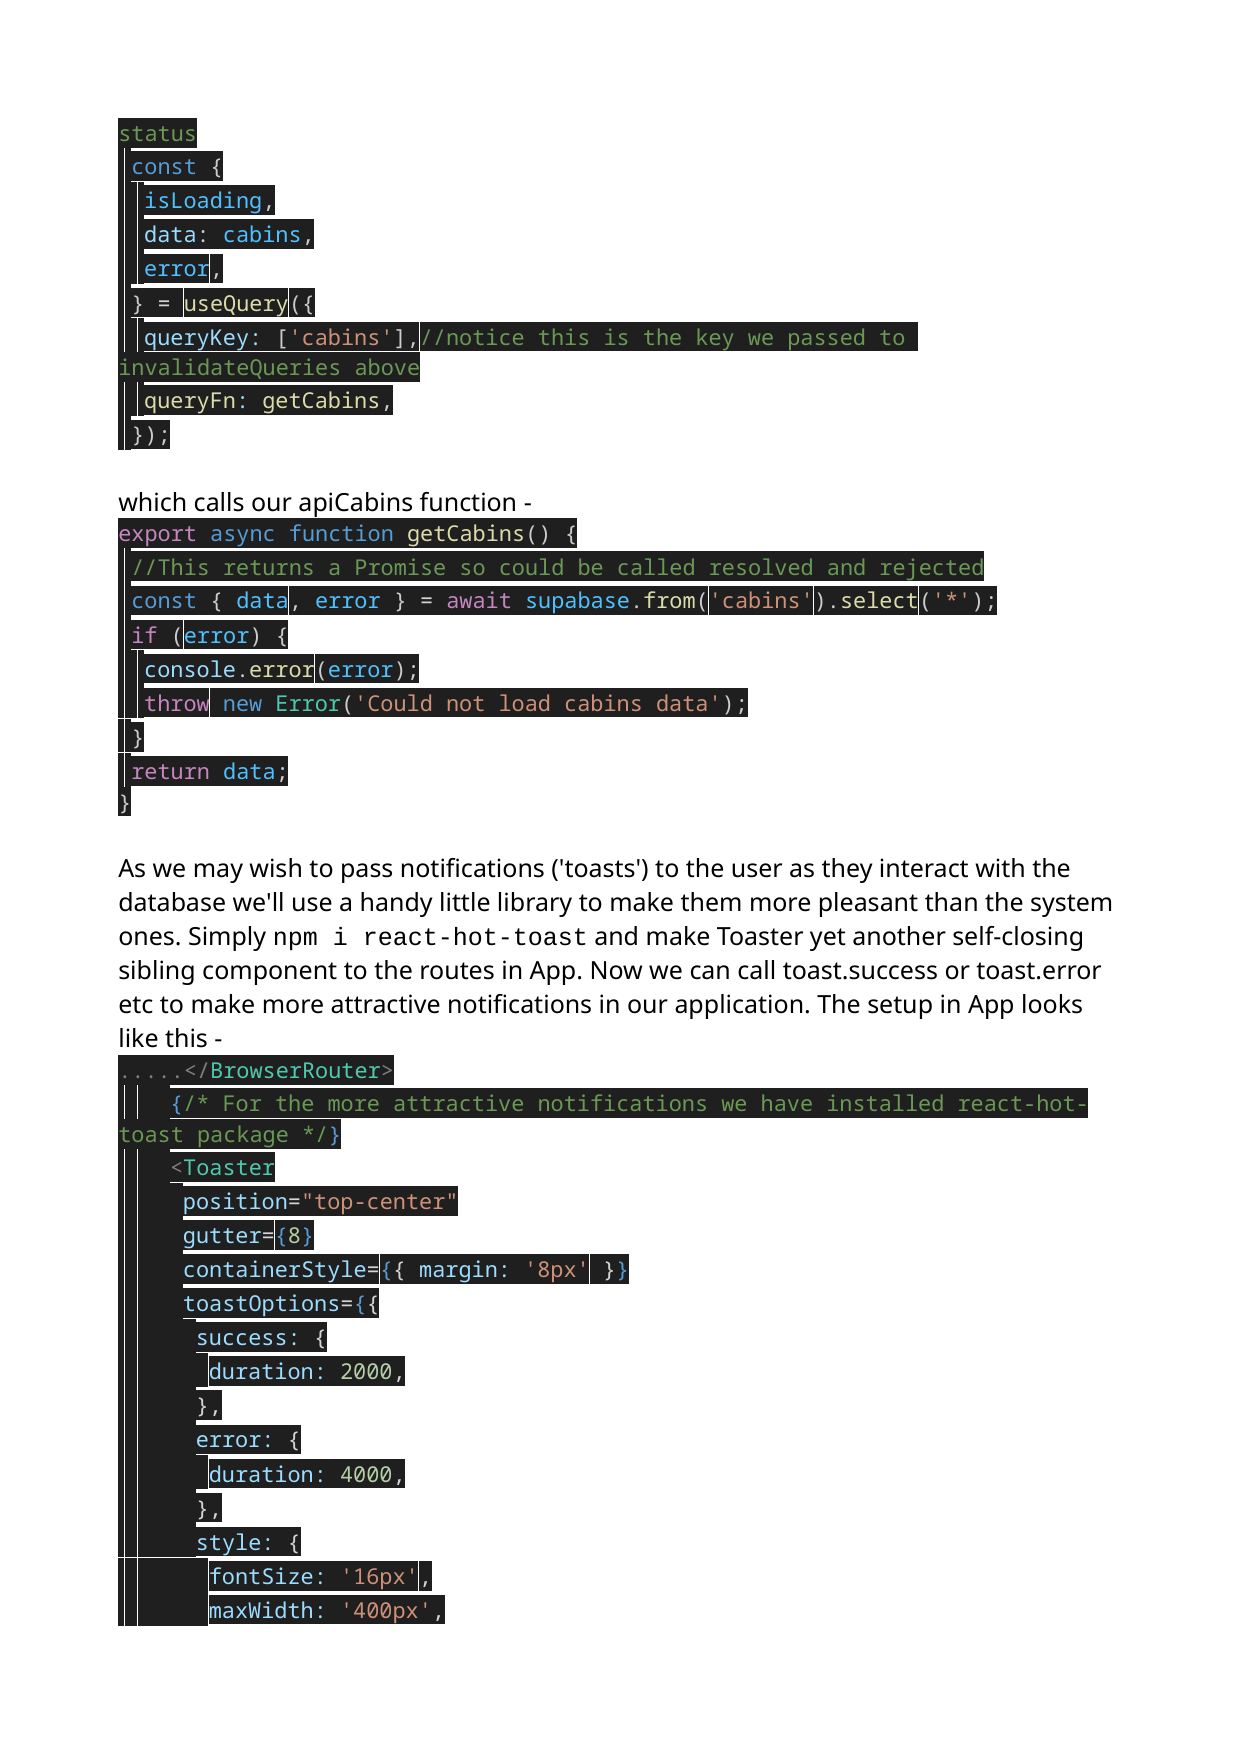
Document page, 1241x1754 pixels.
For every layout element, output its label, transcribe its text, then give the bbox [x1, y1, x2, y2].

text const { [118, 148, 1122, 182]
text }, [118, 1489, 1122, 1523]
text error: { [118, 1421, 1122, 1455]
text if (error) { [118, 616, 1122, 650]
text queryFn: getCabins, [118, 382, 1122, 416]
text }); [118, 416, 1122, 450]
text return data; [118, 752, 1122, 787]
text success: { [118, 1319, 1122, 1353]
text }, [118, 1387, 1122, 1421]
text maxWidth: '400px', [118, 1591, 1122, 1626]
text data: cabins, [118, 216, 1122, 250]
text duration: 4000, [118, 1455, 1122, 1489]
text containerStyle={{ margin: '8px' }} [118, 1251, 1122, 1285]
text toastOptions={{ [118, 1285, 1122, 1319]
text gutter={8} [118, 1217, 1122, 1251]
text } = useQuery({ [118, 284, 1122, 318]
text fontSize: '16px', [118, 1557, 1122, 1591]
text console.error(error); [118, 650, 1122, 684]
text duration: 2000, [118, 1353, 1122, 1387]
text //This returns a Promise so could be called resolved and rejected [118, 548, 1122, 582]
text which calls our apiCabins function - [118, 484, 1122, 518]
text As we may wish to pass notifications ('toasts') to the user as they interact with the database we'll use a handy little library to make them more pleasant than the system ones. Simply npm i react-hot-toast and make Toaster yet another self-closing sibling component to the routes in App. Now we can call toast.success or toast.error etc to make more attractive notifications in our application. The setup in App looks like this - [118, 850, 1122, 1055]
text throw new Error('Could not load cabins data'); [118, 684, 1122, 718]
text style: { [118, 1523, 1122, 1557]
text error, [118, 250, 1122, 284]
text } [118, 718, 1122, 752]
text isLoading, [118, 182, 1122, 216]
text {/* For the more attractive notifications we have installed react-hot-toast package */} [118, 1085, 1122, 1149]
text <Toaster [118, 1149, 1122, 1183]
text const { data, error } = await supabase.from('cabins').select('*'); [118, 582, 1122, 616]
text queryKey: ['cabins'],//notice this is the key we passed to invalidateQueries above [118, 318, 1122, 382]
text position="top-center" [118, 1183, 1122, 1217]
text .....</BrowserRouter> [118, 1055, 1122, 1085]
text } [118, 787, 1122, 816]
text status [118, 118, 1122, 148]
text export async function getCabins() { [118, 518, 1122, 548]
